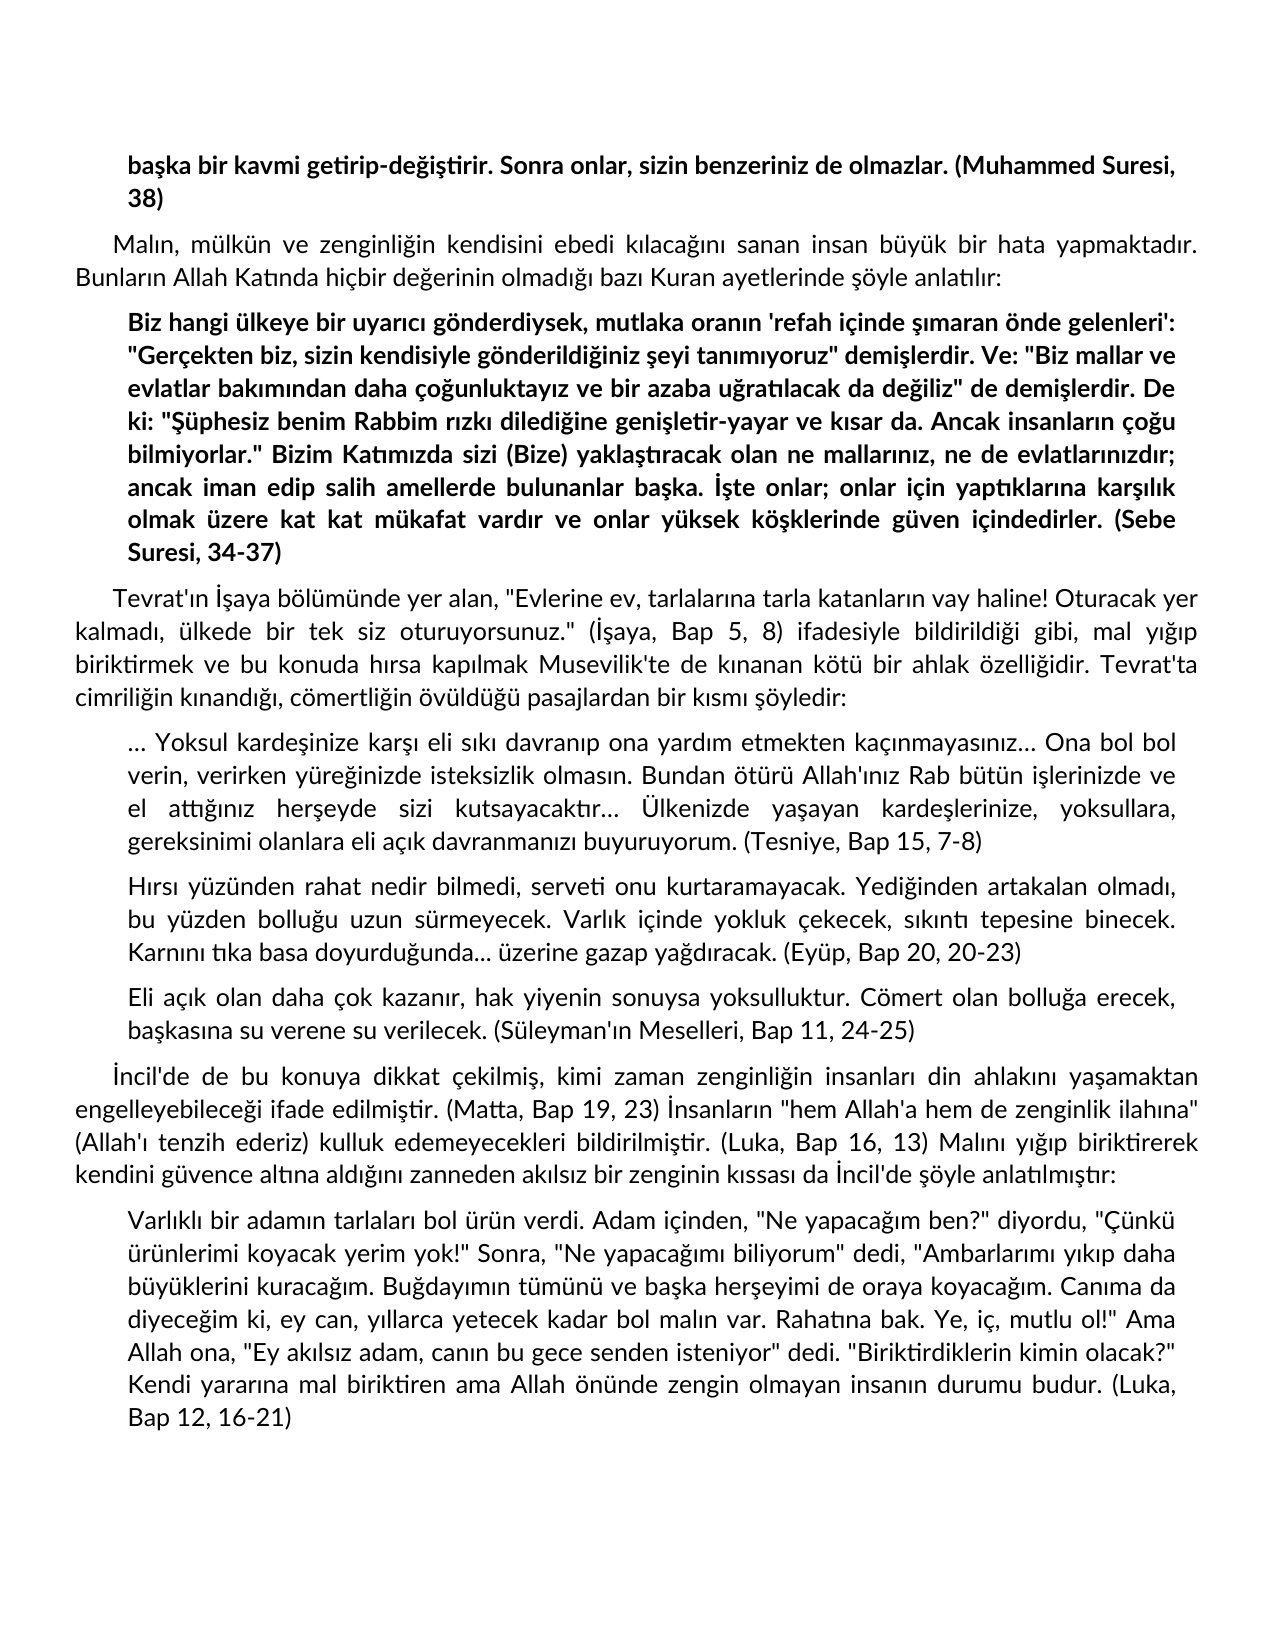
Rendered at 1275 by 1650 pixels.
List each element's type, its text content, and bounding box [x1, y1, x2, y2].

text Biz hangi ülkeye bir uyarıcı gönderdiysek, mutlaka oranın 'refah içinde şımaran önde gelenleri': "Gerçekten biz, sizin kendisiyle gönderildiğiniz şeyi tanımıyoruz" demişlerdir. Ve: "Biz mallar ve evlatlar bakımından daha çoğunluktayız ve bir azaba uğratılacak da değiliz" de demişlerdir. De ki: "Şüphesiz benim Rabbim rızkı dilediğine genişletir-yayar ve kısar da. Ancak insanların çoğu bilmiyorlar." Bizim Katımızda sizi (Bize) yaklaştıracak olan ne mallarınız, ne de evlatlarınızdır; ancak iman edip salih amellerde bulunanlar başka. İşte onlar; onlar için yaptıklarına karşılık olmak üzere kat kat mükafat vardır ve onlar yüksek köşklerinde güven içindedirler. (Sebe Suresi, 34-37) [127, 307, 1177, 567]
text Hırsı yüzünden rahat nedir bilmedi, serveti onu kurtaramayacak. Yediğinden artakalan olmadı, bu yüzden bolluğu uzun sürmeyecek. Varlık içinde yokluk çekecek, sıkıntı tepesine binecek. Karnını tıka basa doyurduğunda... üzerine gazap yağdıracak. (Eyüp, Bap 20, 20-23) [127, 871, 1177, 967]
text İncil'de de bu konuya dikkat çekilmiş, kimi zaman zenginliğin insanları din ahlakını yaşamaktan engelleyebileceği ifade edilmiştir. (Matta, Bap 19, 23) İnsanların "hem Allah'a hem de zenginlik ilahına" (Allah'ı tenzih ederiz) kulluk edemeyecekleri bildirilmiştir. (Luka, Bap 16, 13) Malını yığıp biriktirerek kendini güvence altına aldığını zanneden akılsız bir zenginin kıssası da İncil'de şöyle anlatılmıştır: [75, 1060, 1200, 1189]
text Varlıklı bir adamın tarlaları bol ürün verdi. Adam içinden, "Ne yapacağım ben?" diyordu, "Çünkü ürünlerimi koyacak yerim yok!" Sonra, "Ne yapacağımı biliyorum" dedi, "Ambarlarımı yıkıp daha büyüklerini kuracağım. Buğdayımın tümünü ve başka herşeyimi de oraya koyacağım. Canıma da diyeceğim ki, ey can, yıllarca yetecek kadar bol malın var. Rahatına bak. Ye, iç, mutlu ol!" Ama Allah ona, "Ey akılsız adam, canın bu gece senden isteniyor" dedi. "Biriktirdiklerin kimin olacak?" Kendi yararına mal biriktiren ama Allah önünde zengin olmayan insanın durumu budur. (Luka, Bap 12, 16-21) [127, 1204, 1177, 1432]
text Malın, mülkün ve zenginliğin kendisini ebedi kılacağını sanan insan büyük bir hata yapmaktadır. Bunların Allah Katında hiçbir değerinin olmadığı bazı Kuran ayetlerinde şöyle anlatılır: [75, 228, 1200, 291]
text … Yoksul kardeşinize karşı eli sıkı davranıp ona yardım etmekten kaçınmayasınız… Ona bol bol verin, verirken yüreğinizde isteksizlik olmasın. Bundan ötürü Allah'ınız Rab bütün işlerinizde ve el attığınız herşeyde sizi kutsayacaktır… Ülkenizde yaşayan kardeşlerinize, yoksullara, gereksinimi olanlara eli açık davranmanızı buyuruyorum. (Tesniye, Bap 15, 7-8) [127, 727, 1177, 855]
text Eli açık olan daha çok kazanır, hak yiyenin sonuysa yoksulluktur. Cömert olan bolluğa erecek, başkasına su verene su verilecek. (Süleyman'ın Meselleri, Bap 11, 24-25) [127, 982, 1177, 1045]
text başka bir kavmi getirip-değiştirir. Sonra onlar, sizin benzeriniz de olmazlar. (Muhammed Suresi, 38) [127, 150, 1177, 213]
text Tevrat'ın İşaya bölümünde yer alan, "Evlerine ev, tarlalarına tarla katanların vay haline! Oturacak yer kalmadı, ülkede bir tek siz oturuyorsunuz." (İşaya, Bap 5, 8) ifadesiyle bildirildiği gibi, mal yığıp biriktirmek ve bu konuda hırsa kapılmak Musevilik'te de kınanan kötü bir ahlak özelliğidir. Tevrat'ta cimriliğin kınandığı, cömertliğin övüldüğü pasajlardan bir kısmı şöyledir: [75, 582, 1200, 711]
